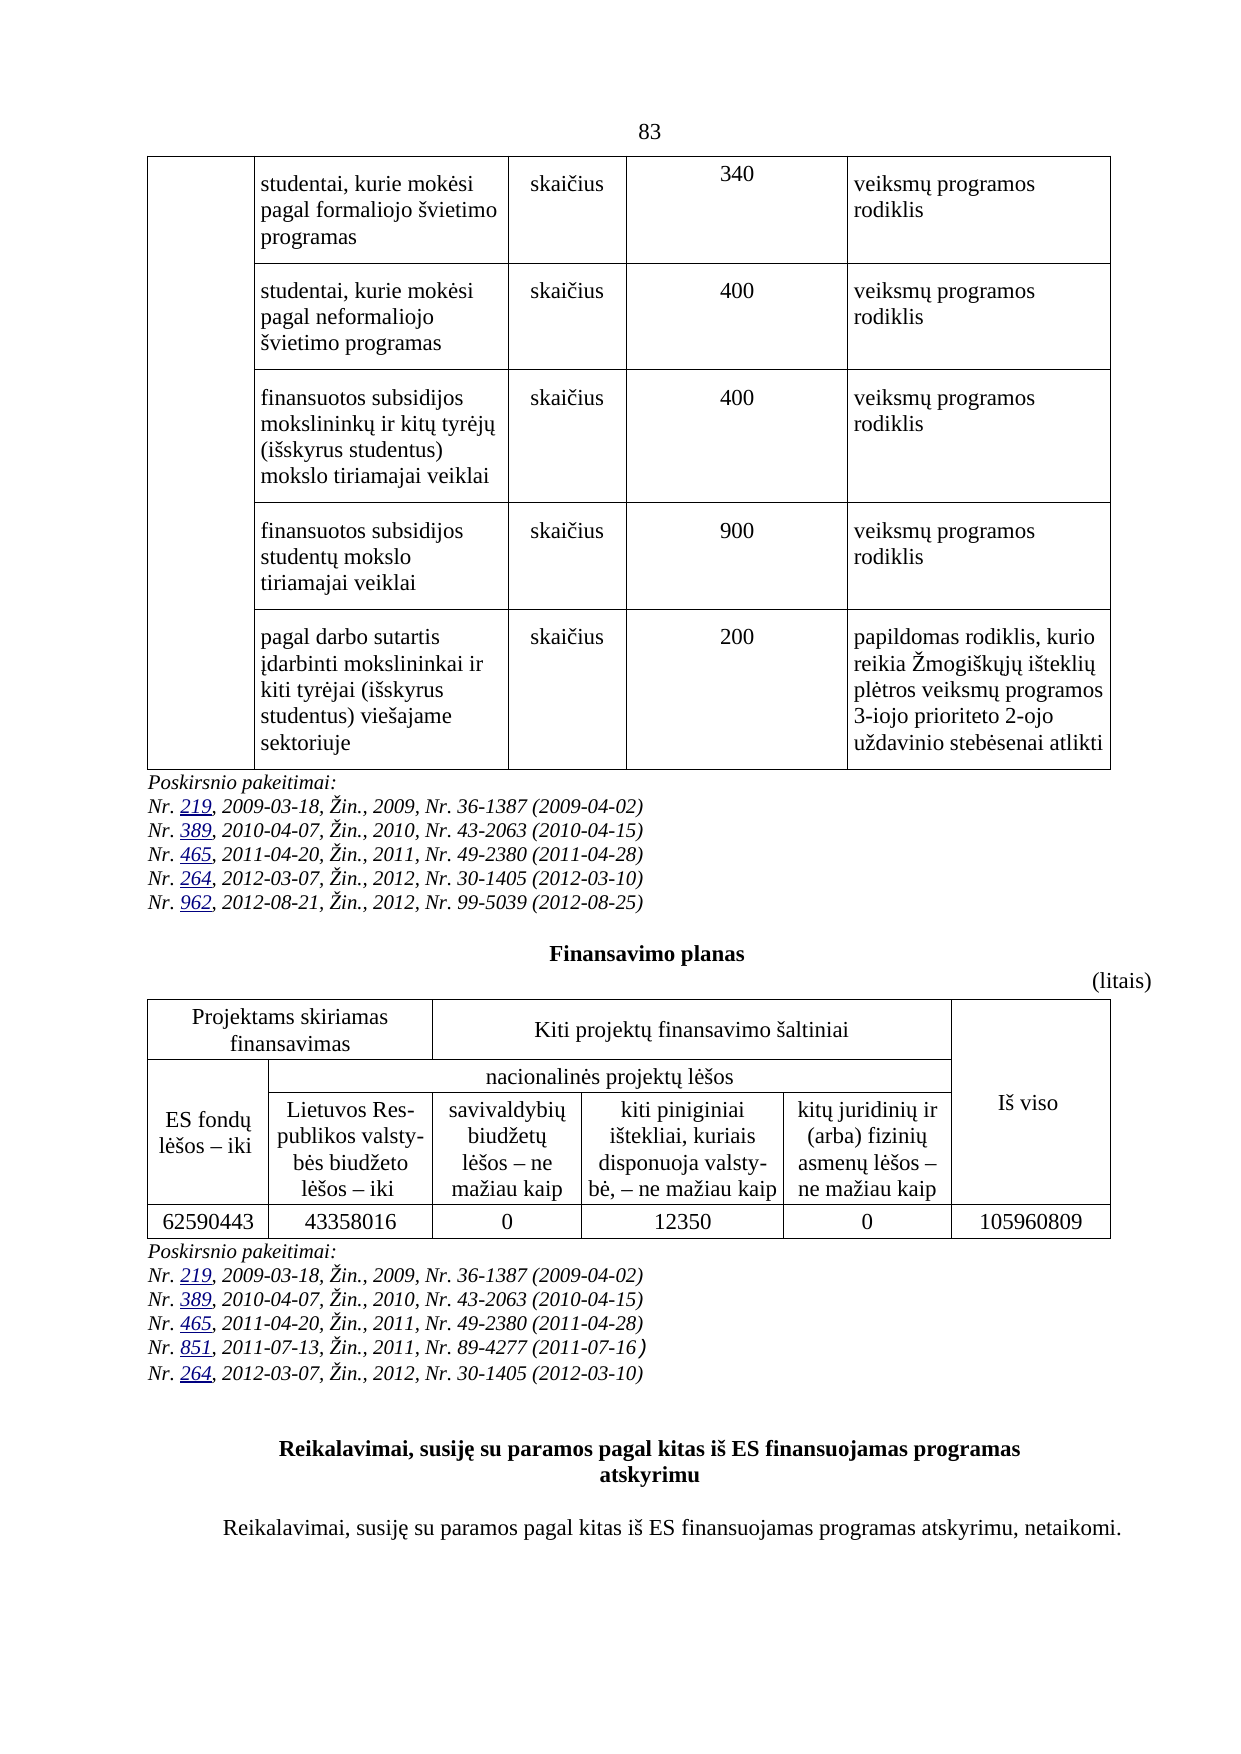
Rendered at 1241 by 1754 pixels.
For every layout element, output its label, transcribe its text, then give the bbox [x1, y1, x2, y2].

table_cell 200 [627, 610, 847, 768]
text Nr. 962, 2012-08-21, Žin., 2012, Nr. 99-5039 (2012-08-25) [148, 890, 1152, 914]
table_cell kitų juridinių ir (arba) fizinių asmenų lėšos – ne mažiau kaip [784, 1093, 951, 1204]
table_cell skaičius [509, 264, 626, 369]
table_cell veiksmų programos rodiklis [848, 264, 1110, 369]
text (litais) [148, 967, 1152, 993]
table_cell 12350 [582, 1205, 783, 1238]
table_cell ES fondų lėšos – iki [148, 1060, 268, 1204]
table_cell finansuotos subsidijos mokslininkų ir kitų tyrėjų (išskyrus studentus) mokslo tiriamajai veiklai [255, 370, 508, 502]
text Reikalavimai, susiję su paramos pagal kitas iš ES finansuojamas programas atskyrimu [148, 1435, 1152, 1488]
table_header Kiti projektų finansavimo šaltiniai [433, 1000, 951, 1059]
text Nr. 389, 2010-04-07, Žin., 2010, Nr. 43-2063 (2010-04-15) [148, 818, 1152, 842]
text Nr. 219, 2009-03-18, Žin., 2009, Nr. 36-1387 (2009-04-02) [148, 1263, 1152, 1287]
table_cell papildomas rodiklis, kurio reikia Žmogiškųjų išteklių plėtros veiksmų programos 3-iojo prioriteto 2-ojo uždavinio stebėsenai atlikti [848, 610, 1110, 768]
table_cell Lietuvos Res­publikos valsty­bės biudžeto lėšos – iki [269, 1093, 432, 1204]
table_cell 400 [627, 264, 847, 369]
text Nr. 465, 2011-04-20, Žin., 2011, Nr. 49-2380 (2011-04-28) [148, 842, 1152, 866]
table_cell 105960809 [952, 1205, 1110, 1238]
table_cell 0 [433, 1205, 581, 1238]
table_cell 0 [784, 1205, 951, 1238]
text Nr. 389, 2010-04-07, Žin., 2010, Nr. 43-2063 (2010-04-15) [148, 1287, 1152, 1311]
table_cell 900 [627, 503, 847, 609]
table_cell 43358016 [269, 1205, 432, 1238]
table_cell studentai, kurie mokėsi pagal formaliojo švietimo programas [255, 157, 508, 262]
text Poskirsnio pakeitimai: [148, 769, 1152, 794]
text Finansavimo planas [148, 940, 1152, 967]
table_cell 62590443 [148, 1205, 268, 1238]
text Nr. 465, 2011-04-20, Žin., 2011, Nr. 49-2380 (2011-04-28) [148, 1311, 1152, 1335]
table_cell [148, 157, 254, 768]
table_cell skaičius [509, 503, 626, 609]
text Reikalavimai, susiję su paramos pagal kitas iš ES finansuojamas programas atskyrimu, netaikomi. [148, 1514, 1152, 1541]
table_cell 340 [627, 157, 847, 262]
text Poskirsnio pakeitimai: [148, 1239, 1152, 1263]
table_cell veiksmų programos rodiklis [848, 503, 1110, 609]
table_cell kiti piniginiai ištekliai, kuriais disponuoja valsty­bė, – ne mažiau kaip [582, 1093, 783, 1204]
table_header Iš viso [952, 1000, 1110, 1204]
text Nr. 264, 2012-03-07, Žin., 2012, Nr. 30-1405 (2012-03-10) [148, 866, 1152, 890]
table_cell pagal darbo sutartis įdarbinti mokslininkai ir kiti tyrėjai (išskyrus studentus) viešajame sektoriuje [255, 610, 508, 768]
table_cell veiksmų programos rodiklis [848, 370, 1110, 502]
table_cell nacionalinės projektų lėšos [269, 1060, 951, 1092]
table_cell finansuotos subsidijos studentų mokslo tiriamajai veiklai [255, 503, 508, 609]
table_cell veiksmų programos rodiklis [848, 157, 1110, 262]
text Nr. 264, 2012-03-07, Žin., 2012, Nr. 30-1405 (2012-03-10) [148, 1361, 1152, 1385]
table_cell 400 [627, 370, 847, 502]
table_cell skaičius [509, 610, 626, 768]
table_cell studentai, kurie mokėsi pagal neformaliojo švietimo programas [255, 264, 508, 369]
table_cell savivaldybių biudžetų lėšos – ne mažiau kaip [433, 1093, 581, 1204]
table_cell skaičius [509, 157, 626, 262]
text Nr. 851, 2011-07-13, Žin., 2011, Nr. 89-4277 (2011-07-16) [148, 1335, 1152, 1361]
table_cell skaičius [509, 370, 626, 502]
table_header Projektams skiriamas finansavimas [148, 1000, 432, 1059]
text Nr. 219, 2009-03-18, Žin., 2009, Nr. 36-1387 (2009-04-02) [148, 794, 1152, 818]
